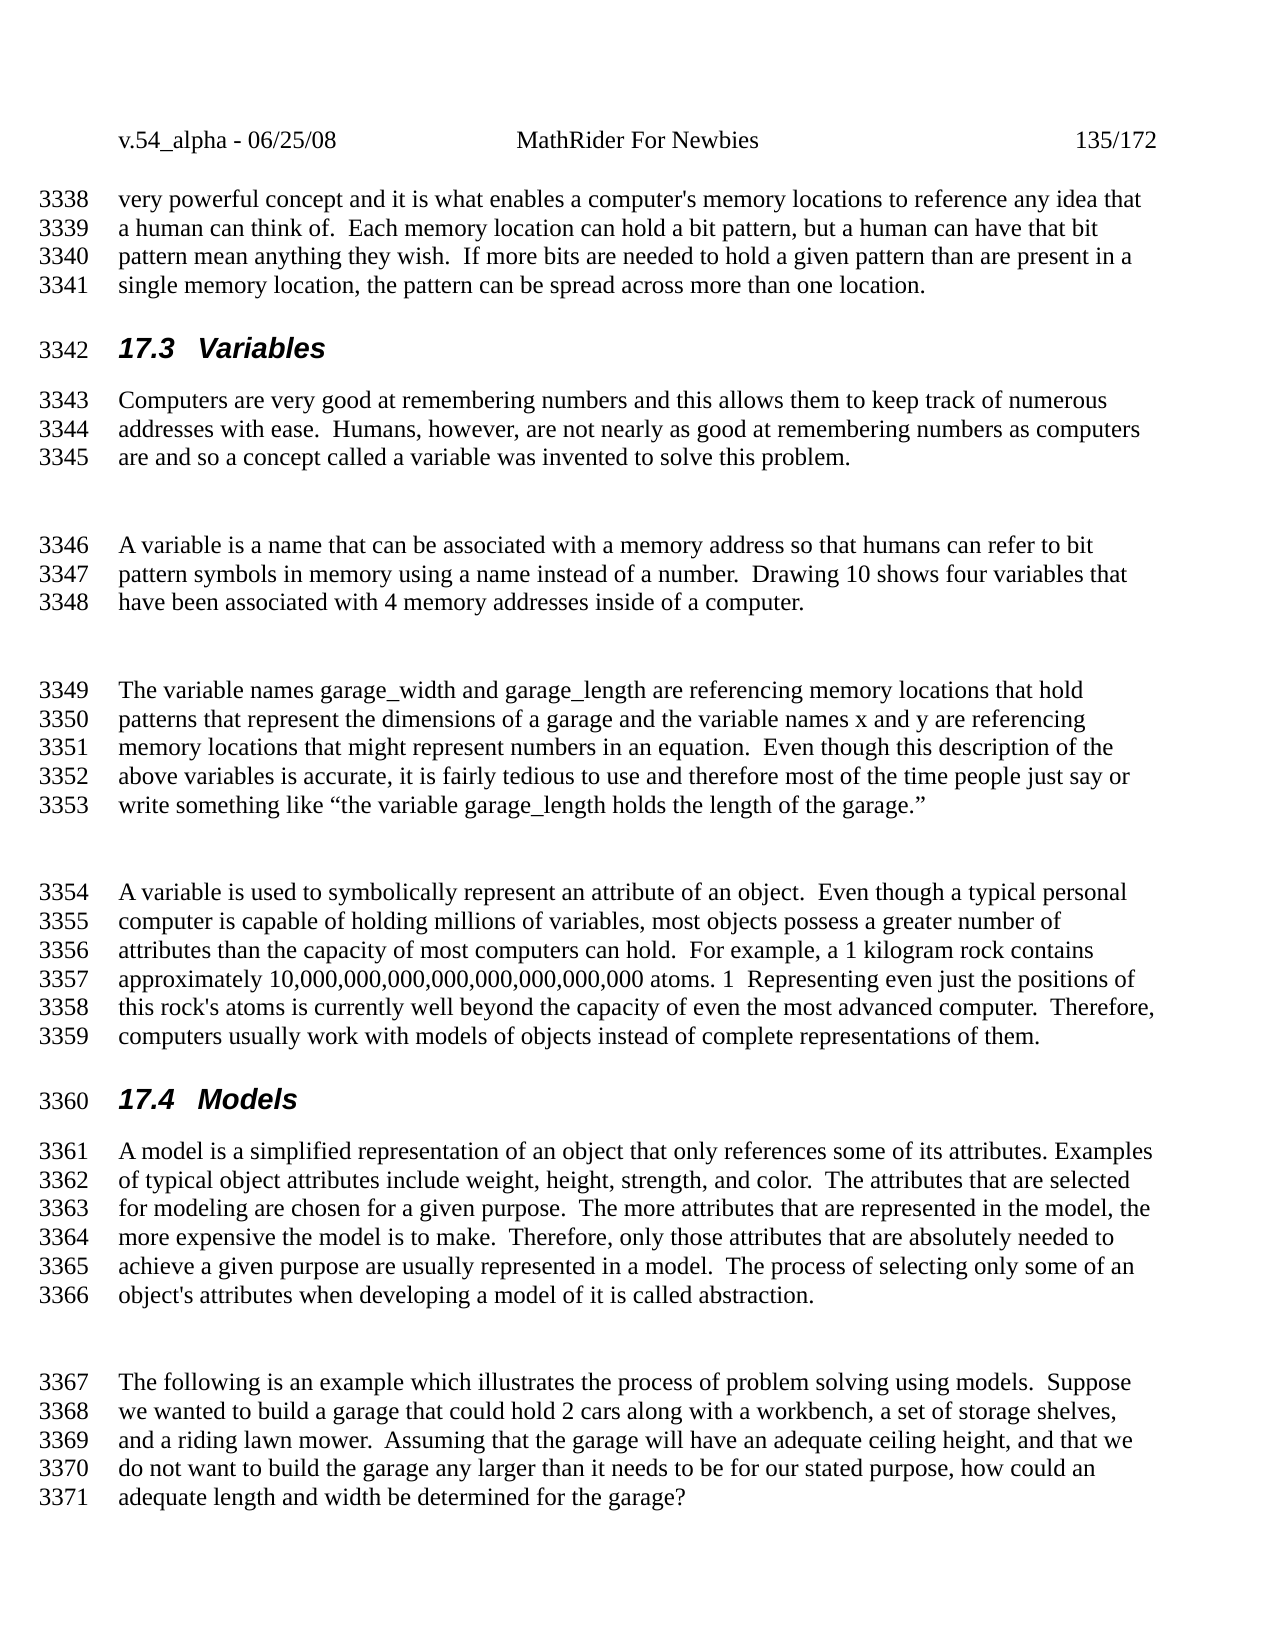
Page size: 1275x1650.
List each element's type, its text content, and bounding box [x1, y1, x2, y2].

text Computers are very good at remembering numbers and this allows them to keep track of numerous addresses with ease. Humans, however, are not nearly as good at remembering numbers as computers are and so a concept called a variable was invented to solve this problem. [118, 385, 1157, 471]
text A variable is used to symbolically represent an attribute of an object. Even though a typical personal computer is capable of holding millions of variables, most objects possess a greater number of attributes than the capacity of most computers can hold. For example, a 1 kilogram rock contains approximately 10,000,000,000,000,000,000,000,000 atoms. 1 Representing even just the positions of this rock's atoms is currently well beyond the capacity of even the most advanced computer. Therefore, computers usually work with models of objects instead of complete representations of them. [118, 877, 1157, 1050]
text The variable names garage_width and garage_length are referencing memory locations that hold patterns that represent the dimensions of a garage and the variable names x and y are referencing memory locations that might represent numbers in an equation. Even though this description of the above variables is accurate, it is fairly tedious to use and therefore most of the time people just say or write something like “the variable garage_length holds the length of the garage.” [118, 675, 1157, 819]
subtitle Models [118, 1082, 1157, 1116]
subtitle Variables [118, 331, 1157, 365]
text very powerful concept and it is what enables a computer's memory locations to reference any idea that a human can think of. Each memory location can hold a bit pattern, but a human can have that bit pattern mean anything they wish. If more bits are needed to hold a given pattern than are present in a single memory location, the pattern can be spread across more than one location. [118, 184, 1157, 299]
text A model is a simplified representation of an object that only references some of its attributes. Examples of typical object attributes include weight, height, strength, and color. The attributes that are selected for modeling are chosen for a given purpose. The more attributes that are represented in the model, the more expensive the model is to make. Therefore, only those attributes that are absolutely needed to achieve a given purpose are usually represented in a model. The process of selecting only some of an object's attributes when developing a model of it is called abstraction. [118, 1136, 1157, 1308]
text A variable is a name that can be associated with a memory address so that humans can refer to bit pattern symbols in memory using a name instead of a number. Drawing 10 shows four variables that have been associated with 4 memory addresses inside of a computer. [118, 530, 1157, 616]
text The following is an example which illustrates the process of problem solving using models. Suppose we wanted to build a garage that could hold 2 cars along with a workbench, a set of storage shelves, and a riding lawn mower. Assuming that the garage will have an adequate ceiling height, and that we do not want to build the garage any larger than it needs to be for our stated purpose, how could an adequate length and width be determined for the garage? [118, 1367, 1157, 1511]
